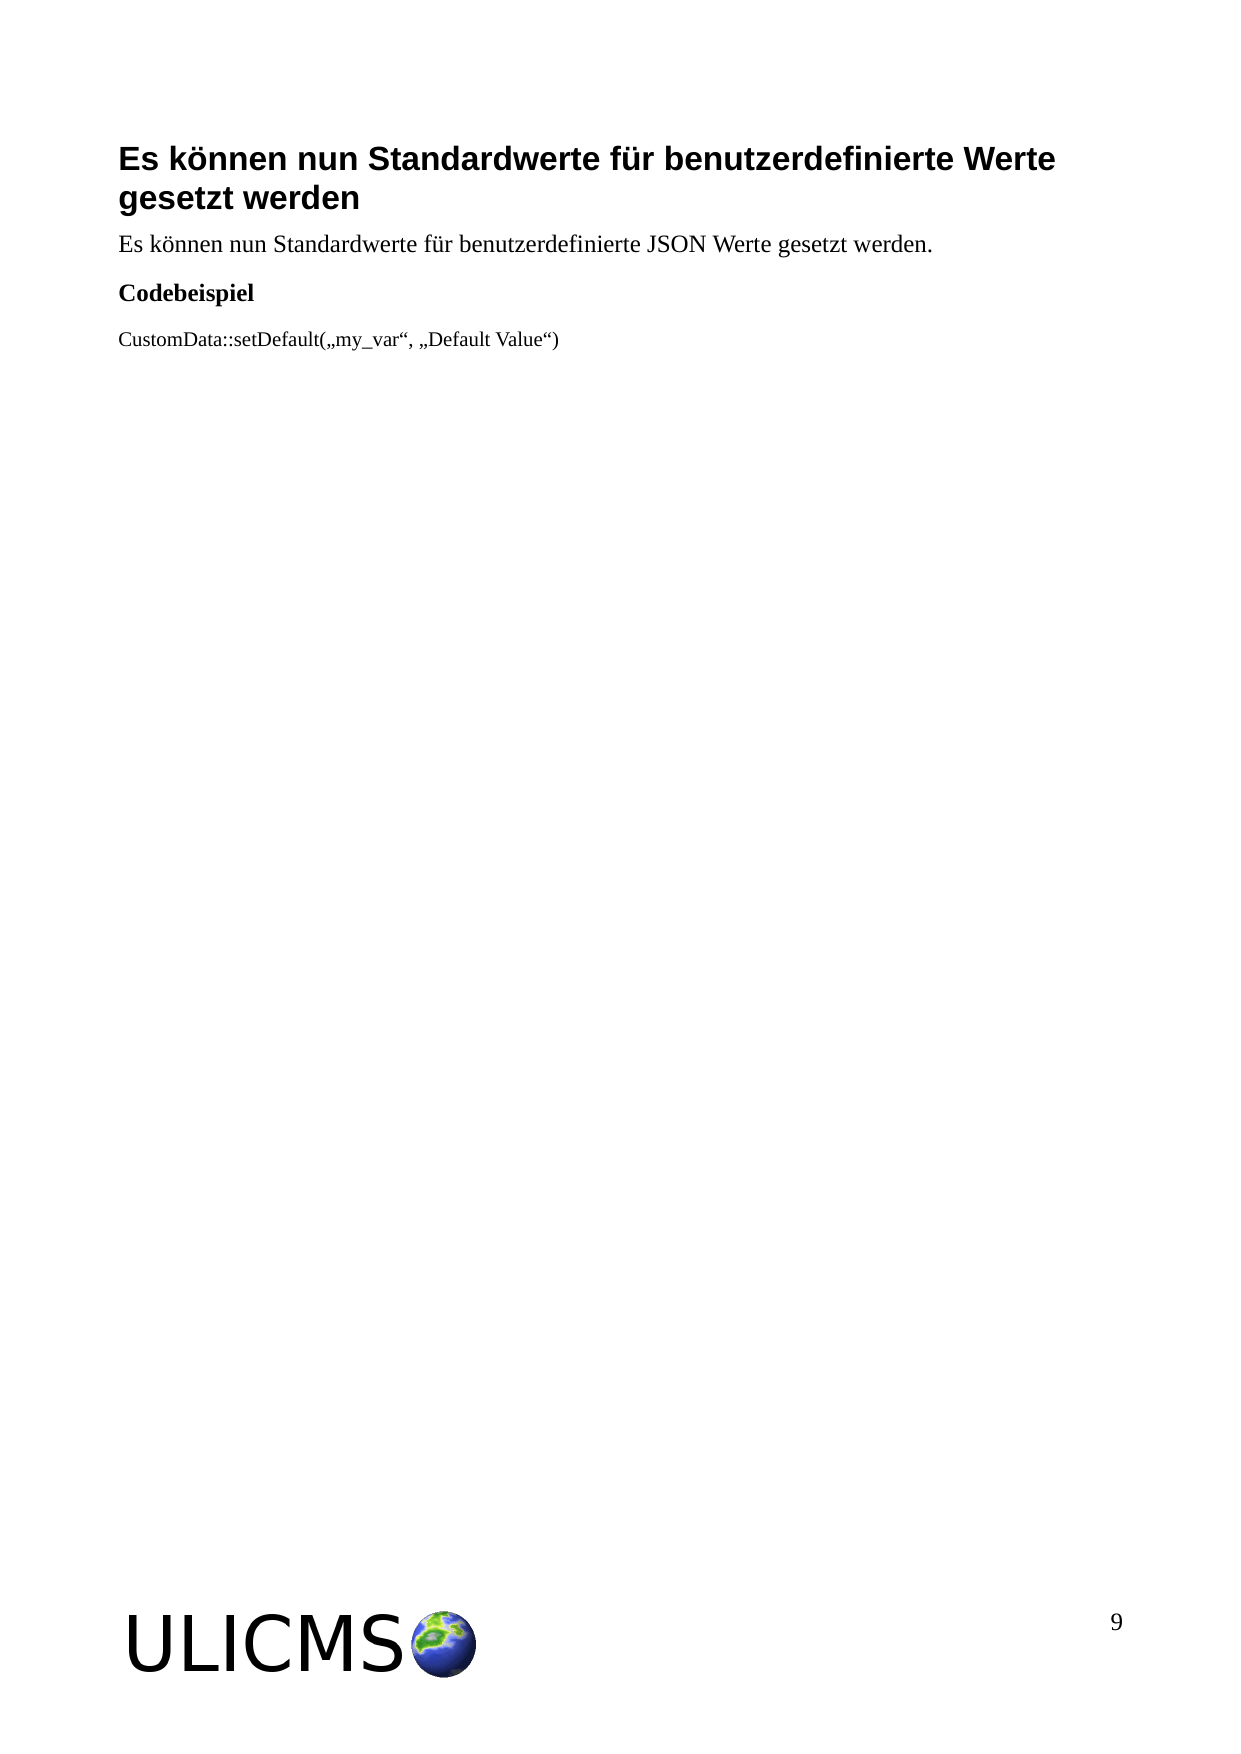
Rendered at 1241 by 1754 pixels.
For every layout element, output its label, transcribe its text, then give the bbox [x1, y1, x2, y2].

subtitle Es können nun Standardwerte für benutzerdefinierte Werte gesetzt werden [118, 139, 1123, 216]
text CustomData::setDefault(„my_var“, „Default Value“) [118, 327, 1123, 351]
text Es können nun Standardwerte für benutzerdefinierte JSON Werte gesetzt werden. [118, 229, 1123, 257]
picture [118, 1607, 479, 1681]
text Codebeispiel [118, 278, 1123, 307]
